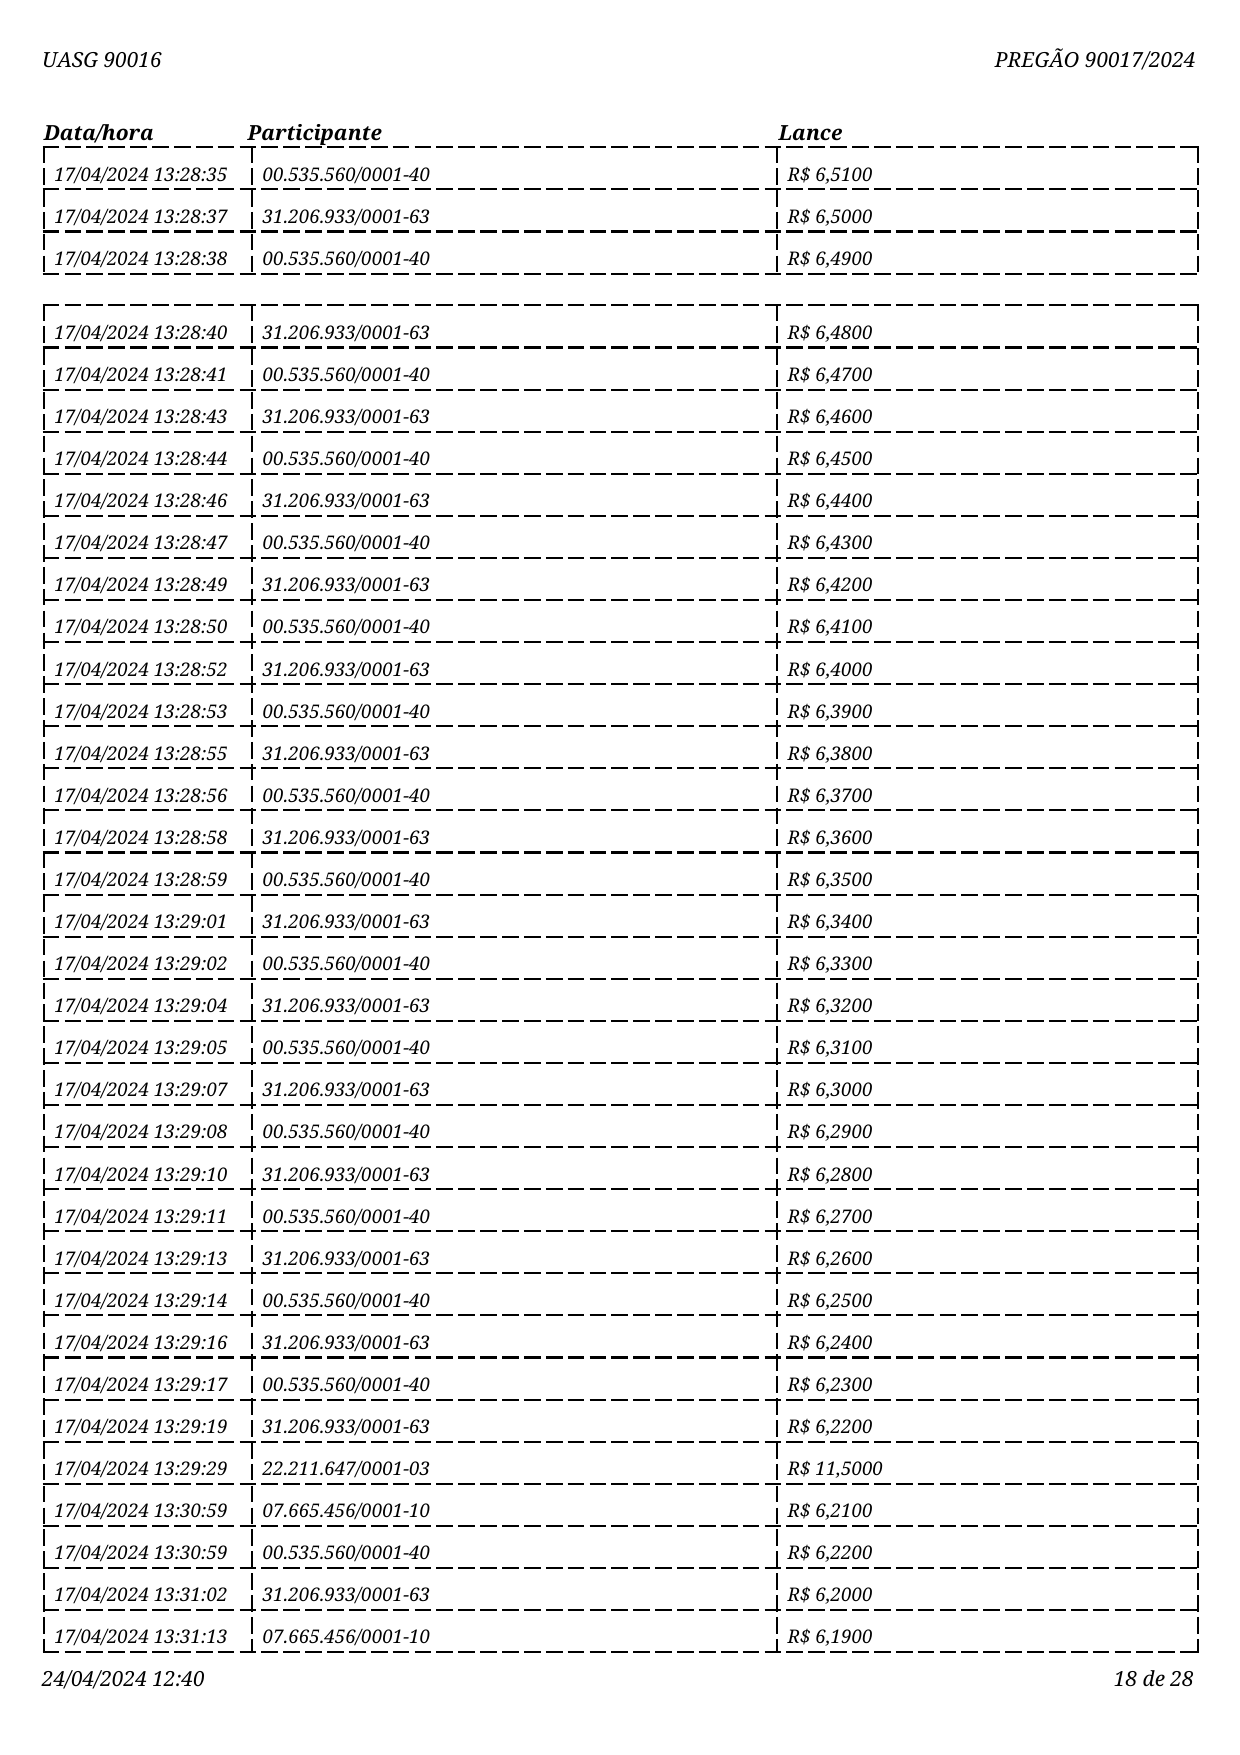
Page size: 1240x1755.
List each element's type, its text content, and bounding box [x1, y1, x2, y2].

table_cell R$ 6,4900 [777, 230, 1198, 272]
table_cell R$ 6,1900 [777, 1609, 1198, 1651]
table_cell R$ 6,3600 [777, 809, 1198, 851]
table_cell R$ 6,3100 [777, 1020, 1198, 1062]
table_cell 17/04/2024 13:28:56 [44, 767, 252, 809]
table_cell 31.206.933/0001-63 [252, 809, 777, 851]
table_cell 22.211.647/0001-03 [252, 1441, 777, 1483]
table_cell 17/04/2024 13:28:52 [44, 641, 252, 683]
table_cell 00.535.560/0001-40 [252, 230, 777, 272]
table_cell R$ 6,3700 [777, 767, 1198, 809]
table_cell 17/04/2024 13:31:02 [44, 1567, 252, 1609]
table_cell 17/04/2024 13:29:02 [44, 936, 252, 978]
table_cell 17/04/2024 13:31:13 [44, 1609, 252, 1651]
table_cell 17/04/2024 13:29:01 [44, 894, 252, 936]
table_cell 00.535.560/0001-40 [252, 1020, 777, 1062]
table_cell 17/04/2024 13:28:53 [44, 683, 252, 725]
table_header 31.206.933/0001-63 [252, 304, 777, 346]
table_cell R$ 6,4300 [777, 515, 1198, 557]
table_cell 00.535.560/0001-40 [252, 1525, 777, 1567]
table_cell 17/04/2024 13:29:13 [44, 1230, 252, 1272]
table_cell 17/04/2024 13:28:46 [44, 473, 252, 515]
table_cell 00.535.560/0001-40 [252, 1272, 777, 1314]
table_cell 17/04/2024 13:29:17 [44, 1356, 252, 1398]
table_cell 31.206.933/0001-63 [252, 1062, 777, 1104]
table_cell 17/04/2024 13:28:44 [44, 431, 252, 473]
table_cell R$ 6,2900 [777, 1104, 1198, 1146]
table_cell R$ 6,2300 [777, 1356, 1198, 1398]
table_cell 31.206.933/0001-63 [252, 641, 777, 683]
table_cell R$ 6,3800 [777, 725, 1198, 767]
table_cell R$ 6,4400 [777, 473, 1198, 515]
table_cell 00.535.560/0001-40 [252, 346, 777, 388]
table_cell R$ 11,5000 [777, 1441, 1198, 1483]
table_cell 17/04/2024 13:28:59 [44, 851, 252, 893]
table_cell R$ 6,2200 [777, 1399, 1198, 1441]
table_cell 00.535.560/0001-40 [252, 1356, 777, 1398]
table_cell R$ 6,2600 [777, 1230, 1198, 1272]
table_cell 31.206.933/0001-63 [252, 1146, 777, 1188]
table_cell 00.535.560/0001-40 [252, 146, 777, 188]
table_cell 00.535.560/0001-40 [252, 1104, 777, 1146]
table_header R$ 6,4800 [777, 304, 1198, 346]
table_cell R$ 6,4600 [777, 389, 1198, 431]
table_cell 17/04/2024 13:29:29 [44, 1441, 252, 1483]
table_cell R$ 6,3500 [777, 851, 1198, 893]
table_cell R$ 6,2000 [777, 1567, 1198, 1609]
table_cell 17/04/2024 13:29:05 [44, 1020, 252, 1062]
table_cell 31.206.933/0001-63 [252, 1399, 777, 1441]
table_cell 17/04/2024 13:29:16 [44, 1314, 252, 1356]
table_cell 31.206.933/0001-63 [252, 557, 777, 599]
table_cell 17/04/2024 13:30:59 [44, 1525, 252, 1567]
table_cell 07.665.456/0001-10 [252, 1609, 777, 1651]
table_cell 17/04/2024 13:28:47 [44, 515, 252, 557]
table_cell 31.206.933/0001-63 [252, 894, 777, 936]
table_cell 17/04/2024 13:29:14 [44, 1272, 252, 1314]
table_cell 17/04/2024 13:29:08 [44, 1104, 252, 1146]
table_cell R$ 6,4700 [777, 346, 1198, 388]
table_header 17/04/2024 13:28:40 [44, 304, 252, 346]
table_cell R$ 6,4100 [777, 599, 1198, 641]
table_cell 31.206.933/0001-63 [252, 1230, 777, 1272]
table_cell 31.206.933/0001-63 [252, 473, 777, 515]
table_cell R$ 6,5000 [777, 188, 1198, 230]
table_cell 17/04/2024 13:28:50 [44, 599, 252, 641]
table_cell 17/04/2024 13:28:58 [44, 809, 252, 851]
table_cell 17/04/2024 13:28:41 [44, 346, 252, 388]
table_cell 17/04/2024 13:30:59 [44, 1483, 252, 1525]
table_cell 31.206.933/0001-63 [252, 1567, 777, 1609]
table_cell 17/04/2024 13:28:38 [44, 230, 252, 272]
table_cell R$ 6,2800 [777, 1146, 1198, 1188]
table_cell 17/04/2024 13:28:35 [44, 146, 252, 188]
table_cell 00.535.560/0001-40 [252, 767, 777, 809]
table_cell 00.535.560/0001-40 [252, 1188, 777, 1230]
table_cell 17/04/2024 13:29:04 [44, 978, 252, 1020]
table_cell 17/04/2024 13:29:19 [44, 1399, 252, 1441]
table_cell 00.535.560/0001-40 [252, 683, 777, 725]
table_cell 17/04/2024 13:29:07 [44, 1062, 252, 1104]
table_cell R$ 6,3200 [777, 978, 1198, 1020]
table_cell 00.535.560/0001-40 [252, 515, 777, 557]
table_cell 31.206.933/0001-63 [252, 389, 777, 431]
table_cell 31.206.933/0001-63 [252, 1314, 777, 1356]
table_cell R$ 6,2400 [777, 1314, 1198, 1356]
table_cell 31.206.933/0001-63 [252, 725, 777, 767]
table_cell 17/04/2024 13:28:43 [44, 389, 252, 431]
table_cell 00.535.560/0001-40 [252, 599, 777, 641]
table_cell 00.535.560/0001-40 [252, 431, 777, 473]
table_cell R$ 6,2500 [777, 1272, 1198, 1314]
table_cell 17/04/2024 13:28:37 [44, 188, 252, 230]
table_cell R$ 6,3900 [777, 683, 1198, 725]
table_cell R$ 6,3400 [777, 894, 1198, 936]
table_cell R$ 6,2100 [777, 1483, 1198, 1525]
table_cell 00.535.560/0001-40 [252, 936, 777, 978]
table_cell R$ 6,3300 [777, 936, 1198, 978]
table_cell 31.206.933/0001-63 [252, 188, 777, 230]
table_cell 17/04/2024 13:29:10 [44, 1146, 252, 1188]
table_cell R$ 6,5100 [777, 146, 1198, 188]
table_cell 31.206.933/0001-63 [252, 978, 777, 1020]
table_cell 00.535.560/0001-40 [252, 851, 777, 893]
table_cell 07.665.456/0001-10 [252, 1483, 777, 1525]
table_cell R$ 6,4500 [777, 431, 1198, 473]
table_cell R$ 6,4200 [777, 557, 1198, 599]
table_cell R$ 6,3000 [777, 1062, 1198, 1104]
table_cell 17/04/2024 13:29:11 [44, 1188, 252, 1230]
table_cell R$ 6,4000 [777, 641, 1198, 683]
table_cell R$ 6,2200 [777, 1525, 1198, 1567]
table_cell R$ 6,2700 [777, 1188, 1198, 1230]
table_cell 17/04/2024 13:28:55 [44, 725, 252, 767]
table_cell 17/04/2024 13:28:49 [44, 557, 252, 599]
